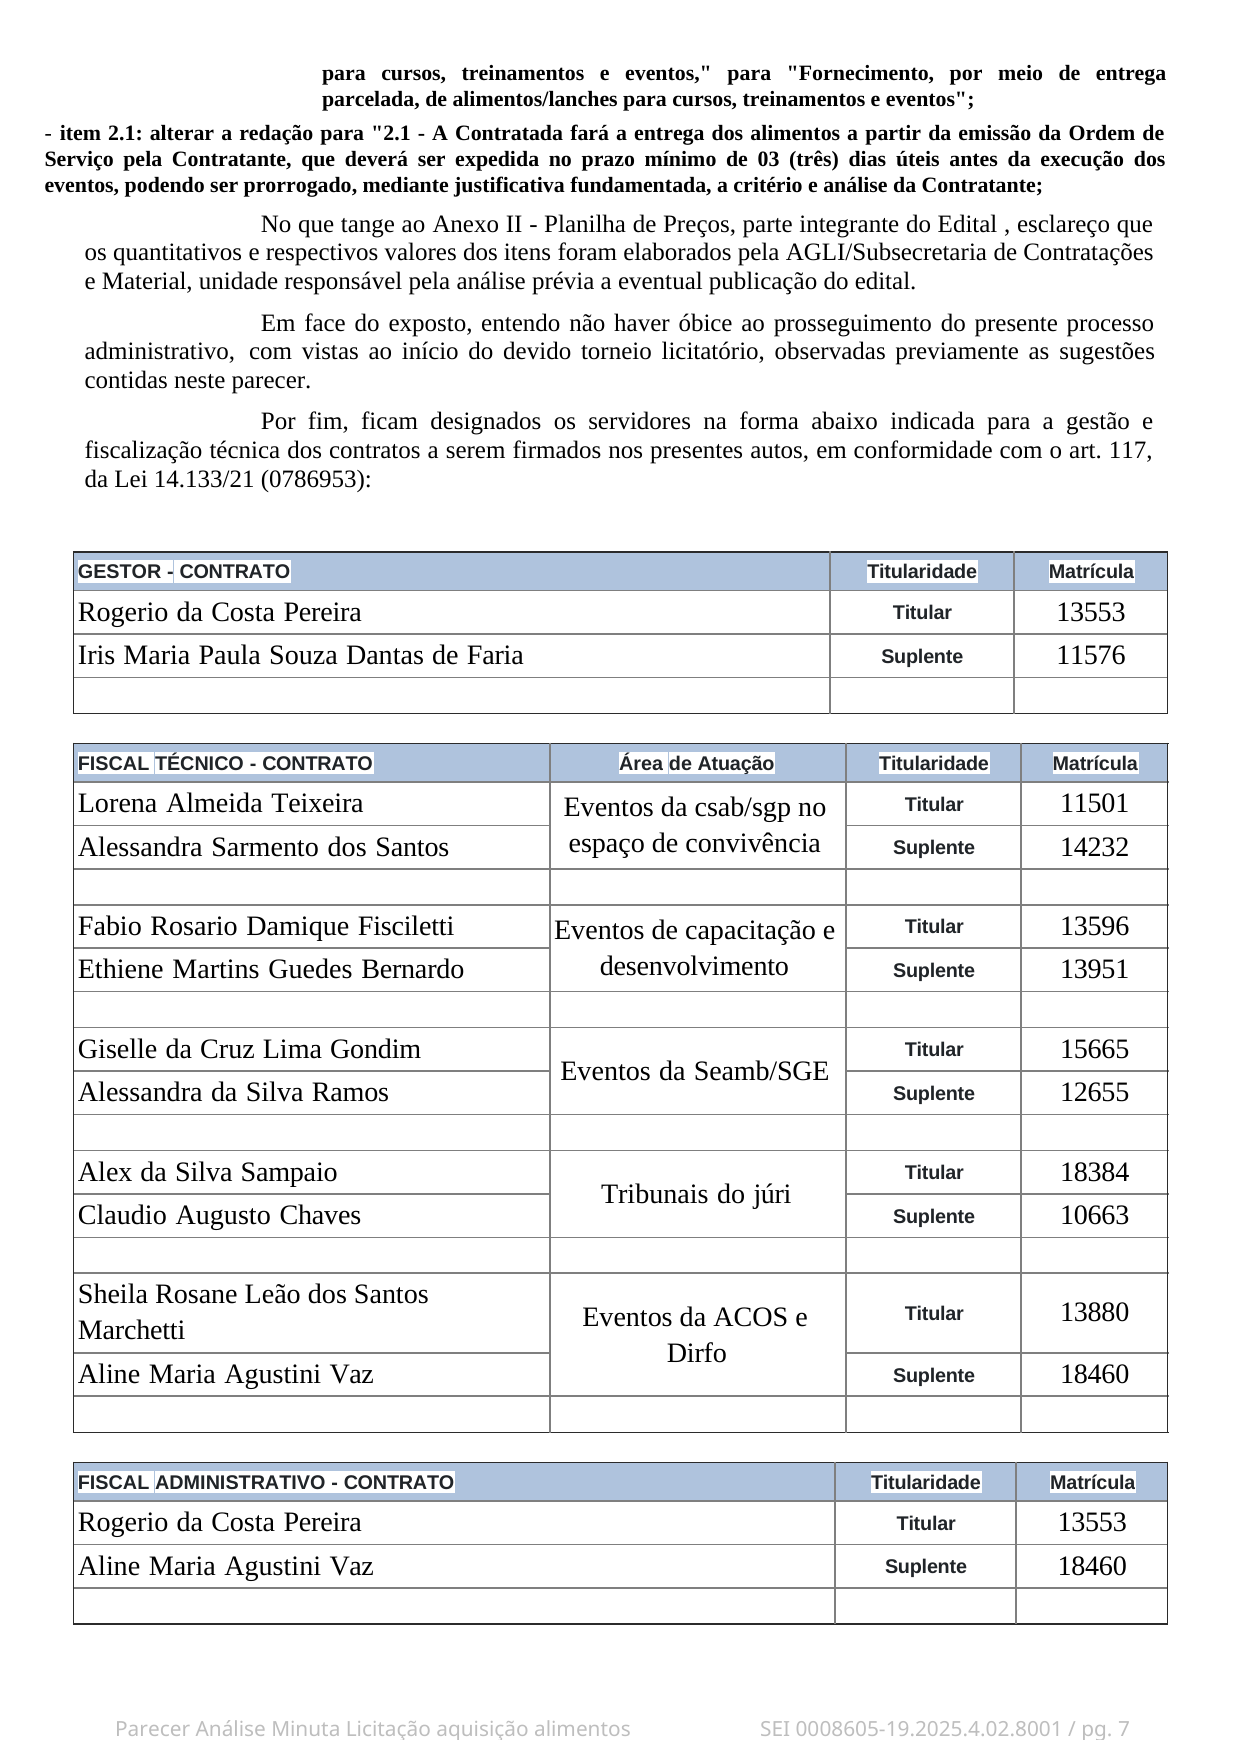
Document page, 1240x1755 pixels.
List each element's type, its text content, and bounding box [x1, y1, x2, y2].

table_cell 18384 [1022, 1151, 1167, 1193]
table_header Matrícula [1017, 1463, 1167, 1500]
table_cell Titular [847, 1028, 1020, 1070]
list item 2.1: alterar a redação para "2.1 - A Contratada fará a entrega dos alimentos a partir da emissão da Ordem de Serviço pela Contratante, que deverá ser expedida no prazo mínimo de 03 (três) dias úteis antes da execução dos eventos, podendo ser prorrogado, mediante justificativa fundamentada, a critério e análise da Contratante; [44, 120, 1167, 197]
table_cell [1022, 870, 1167, 904]
table_cell [74, 1589, 834, 1623]
table_cell 13951 [1022, 949, 1167, 991]
table_cell [551, 870, 845, 904]
table_cell Ethiene Martins Guedes Bernardo [74, 949, 549, 991]
table_cell Sheila Rosane Leão dos Santos Marchetti [74, 1274, 549, 1352]
table_cell 18460 [1017, 1545, 1167, 1587]
table_cell Eventos da Seamb/SGE [551, 1028, 845, 1113]
table_cell Titular [847, 906, 1020, 947]
table_cell 11576 [1015, 635, 1167, 677]
table_cell Suplente [847, 949, 1020, 991]
table_cell [1017, 1589, 1167, 1623]
table_cell [74, 1397, 549, 1431]
table_cell Eventos da ACOS e Dirfo [551, 1274, 845, 1395]
table_cell [74, 992, 549, 1027]
table_header Titularidade [847, 744, 1020, 781]
table_cell Titular [847, 783, 1020, 824]
table_cell Iris Maria Paula Souza Dantas de Faria [74, 635, 829, 677]
text Por fim, ficam designados os servidores na forma abaixo indicada para a gestão e fiscalização técnica dos contratos a serem firmados nos presentes autos, em conformidade com o art. 117, da Lei 14.133/21 (0786953): [84, 406, 1154, 493]
table_cell Suplente [831, 635, 1013, 677]
table_header Titularidade [836, 1463, 1015, 1500]
table_cell [847, 870, 1020, 904]
table_cell Titular [831, 591, 1013, 633]
table_cell Eventos da csab/sgp no espaço de convivência [551, 783, 845, 868]
table_cell [1022, 1238, 1167, 1272]
table_cell Suplente [836, 1545, 1015, 1587]
text Em face do exposto, entendo não haver óbice ao prosseguimento do presente processo administrativo, com vistas ao início do devido torneio licitatório, observadas previamente as sugestões contidas neste parecer. [84, 308, 1156, 394]
table_cell [1022, 992, 1167, 1027]
table_cell [831, 678, 1013, 712]
table_cell Giselle da Cruz Lima Gondim [74, 1028, 549, 1070]
table_cell [74, 1115, 549, 1149]
table_cell [1022, 1397, 1167, 1431]
table_cell Rogerio da Costa Pereira [74, 591, 829, 633]
table_header Titularidade [831, 553, 1013, 590]
text No que tange ao Anexo II - Planilha de Preços, parte integrante do Edital , esclareço que os quantitativos e respectivos valores dos itens foram elaborados pela AGLI/Subsecretaria de Contratações e Material, unidade responsável pela análise prévia a eventual publicação do edital. [84, 209, 1154, 295]
table_cell 13553 [1017, 1502, 1167, 1543]
table_cell [551, 1397, 845, 1431]
table_cell 15665 [1022, 1028, 1167, 1070]
table_header Área de Atuação [551, 744, 845, 781]
table_header Matrícula [1022, 744, 1167, 781]
table_cell Lorena Almeida Teixeira [74, 783, 549, 824]
table_cell Alessandra da Silva Ramos [74, 1072, 549, 1113]
text para cursos, treinamentos e eventos," para "Fornecimento, por meio de entrega parcelada, de alimentos/lanches para cursos, treinamentos e eventos"; [322, 60, 1167, 111]
table_cell [551, 992, 845, 1027]
table_cell 18460 [1022, 1354, 1167, 1395]
table_cell Alessandra Sarmento dos Santos [74, 826, 549, 868]
table_header GESTOR - CONTRATO [74, 553, 829, 590]
table_cell 12655 [1022, 1072, 1167, 1113]
table_cell [1022, 1115, 1167, 1149]
table_cell Eventos de capacitação e desenvolvimento [551, 906, 845, 991]
table_cell Suplente [847, 1195, 1020, 1236]
table_cell [1015, 678, 1167, 712]
table_cell Fabio Rosario Damique Fisciletti [74, 906, 549, 947]
table_cell [551, 1238, 845, 1272]
table_cell Suplente [847, 1354, 1020, 1395]
table_header Matrícula [1015, 553, 1167, 590]
table_cell 11501 [1022, 783, 1167, 824]
table_cell [847, 1115, 1020, 1149]
table_cell Claudio Augusto Chaves [74, 1195, 549, 1236]
table_cell 10663 [1022, 1195, 1167, 1236]
table_header FISCAL ADMINISTRATIVO - CONTRATO [74, 1463, 834, 1500]
table_cell [847, 992, 1020, 1027]
table_cell [847, 1238, 1020, 1272]
table_cell [74, 870, 549, 904]
table_cell Titular [847, 1274, 1020, 1352]
table_cell Rogerio da Costa Pereira [74, 1502, 834, 1543]
table_cell Aline Maria Agustini Vaz [74, 1354, 549, 1395]
table_cell 13553 [1015, 591, 1167, 633]
table_header FISCAL TÉCNICO - CONTRATO [74, 744, 549, 781]
table_cell [74, 1238, 549, 1272]
table_cell Aline Maria Agustini Vaz [74, 1545, 834, 1587]
table_cell 13880 [1022, 1274, 1167, 1352]
table_cell Alex da Silva Sampaio [74, 1151, 549, 1193]
table_cell [74, 678, 829, 712]
table_cell [847, 1397, 1020, 1431]
table_cell Suplente [847, 1072, 1020, 1113]
table_cell [551, 1115, 845, 1149]
table_cell Titular [836, 1502, 1015, 1543]
table_cell Suplente [847, 826, 1020, 868]
table_cell Titular [847, 1151, 1020, 1193]
table_cell Tribunais do júri [551, 1151, 845, 1236]
table_cell [836, 1589, 1015, 1623]
table_cell 14232 [1022, 826, 1167, 868]
table_cell 13596 [1022, 906, 1167, 947]
